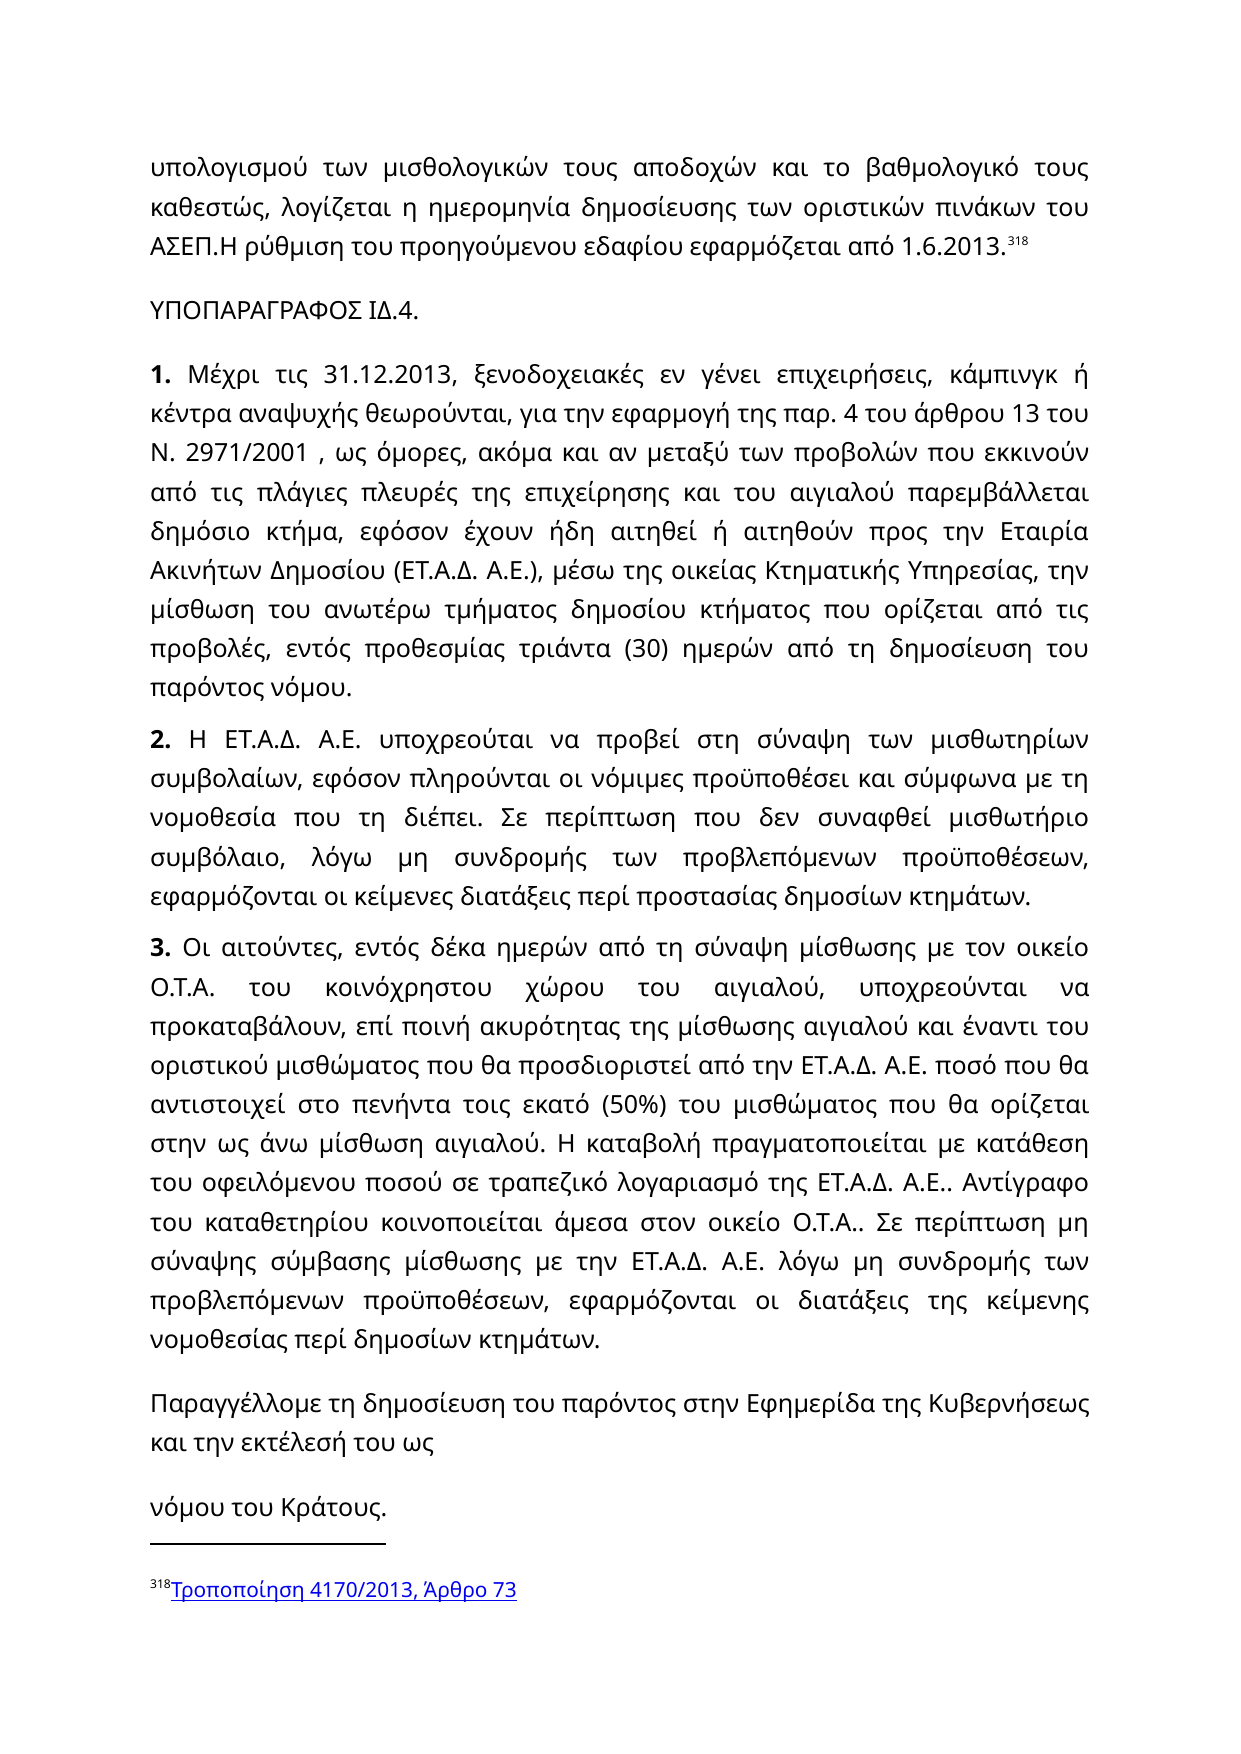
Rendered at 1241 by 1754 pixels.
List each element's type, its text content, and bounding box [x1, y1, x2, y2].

text 1. Μέχρι τις 31.12.2013, ξενοδοχειακές εν γένει επιχειρήσεις, κάμπινγκ ή κέντρα αναψυχής θεωρούνται, για την εφαρμογή της παρ. 4 του άρθρου 13 του Ν. 2971/2001 , ως όμορες, ακόμα και αν μεταξύ των προβολών που εκκινούν από τις πλάγιες πλευρές της επιχείρησης και του αιγιαλού παρεμβάλλεται δημόσιο κτήμα, εφόσον έχουν ήδη αιτηθεί ή αιτηθούν προς την Εταιρία Ακινήτων Δημοσίου (ΕΤ.Α.Δ. Α.Ε.), μέσω της οικείας Κτηματικής Υπηρεσίας, την μίσθωση του ανωτέρω τμήματος δημοσίου κτήματος που ορίζεται από τις προβολές, εντός προθεσμίας τριάντα (30) ημερών από τη δημοσίευση του παρόντος νόμου. [150, 357, 1090, 704]
text ΥΠΟΠΑΡΑΓΡΑΦΟΣ ΙΔ.4. [150, 292, 1090, 327]
text 3. Οι αιτούντες, εντός δέκα ημερών από τη σύναψη μίσθωσης με τον οικείο Ο.Τ.Α. του κοινόχρηστου χώρου του αιγιαλού, υποχρεούνται να προκαταβάλουν, επί ποινή ακυρότητας της μίσθωσης αιγιαλού και έναντι του οριστικού μισθώματος που θα προσδιοριστεί από την ΕΤ.Α.Δ. Α.Ε. ποσό που θα αντιστοιχεί στο πενήντα τοις εκατό (50%) του μισθώματος που θα ορίζεται στην ως άνω μίσθωση αιγιαλού. Η καταβολή πραγματοποιείται με κατάθεση του οφειλόμενου ποσού σε τραπεζικό λογαριασμό της ΕΤ.Α.Δ. Α.Ε.. Αντίγραφο του καταθετηρίου κοινοποιείται άμεσα στον οικείο Ο.Τ.Α.. Σε περίπτωση μη σύναψης σύμβασης μίσθωσης με την ΕΤ.Α.Δ. Α.Ε. λόγω μη συνδρομής των προβλεπόμενων προϋποθέσεων, εφαρμόζονται οι διατάξεις της κείμενης νομοθεσίας περί δημοσίων κτημάτων. [150, 930, 1090, 1356]
text υπολογισμού των μισθολογικών τους αποδοχών και το βαθμολογικό τους καθεστώς, λογίζεται η ημερομηνία δημοσίευσης των οριστικών πινάκων του ΑΣΕΠ.Η ρύθμιση του προηγούμενου εδαφίου εφαρμόζεται από 1.6.2013. [150, 150, 1090, 262]
text νόμου του Κράτους. [150, 1489, 1090, 1523]
text Παραγγέλλομε τη δημοσίευση του παρόντος στην Εφημερίδα της Κυβερνήσεως και την εκτέλεσή του ως [150, 1386, 1090, 1459]
text Τροποποίηση 4170/2013, Άρθρο 73 [150, 1576, 1090, 1604]
text 2. Η ΕΤ.Α.Δ. Α.Ε. υποχρεούται να προβεί στη σύναψη των μισθωτηρίων συμβολαίων, εφόσον πληρούνται οι νόμιμες προϋποθέσει και σύμφωνα με τη νομοθεσία που τη διέπει. Σε περίπτωση που δεν συναφθεί μισθωτήριο συμβόλαιο, λόγω μη συνδρομής των προβλεπόμενων προϋποθέσεων, εφαρμόζονται οι κείμενες διατάξεις περί προστασίας δημοσίων κτημάτων. [150, 722, 1090, 912]
